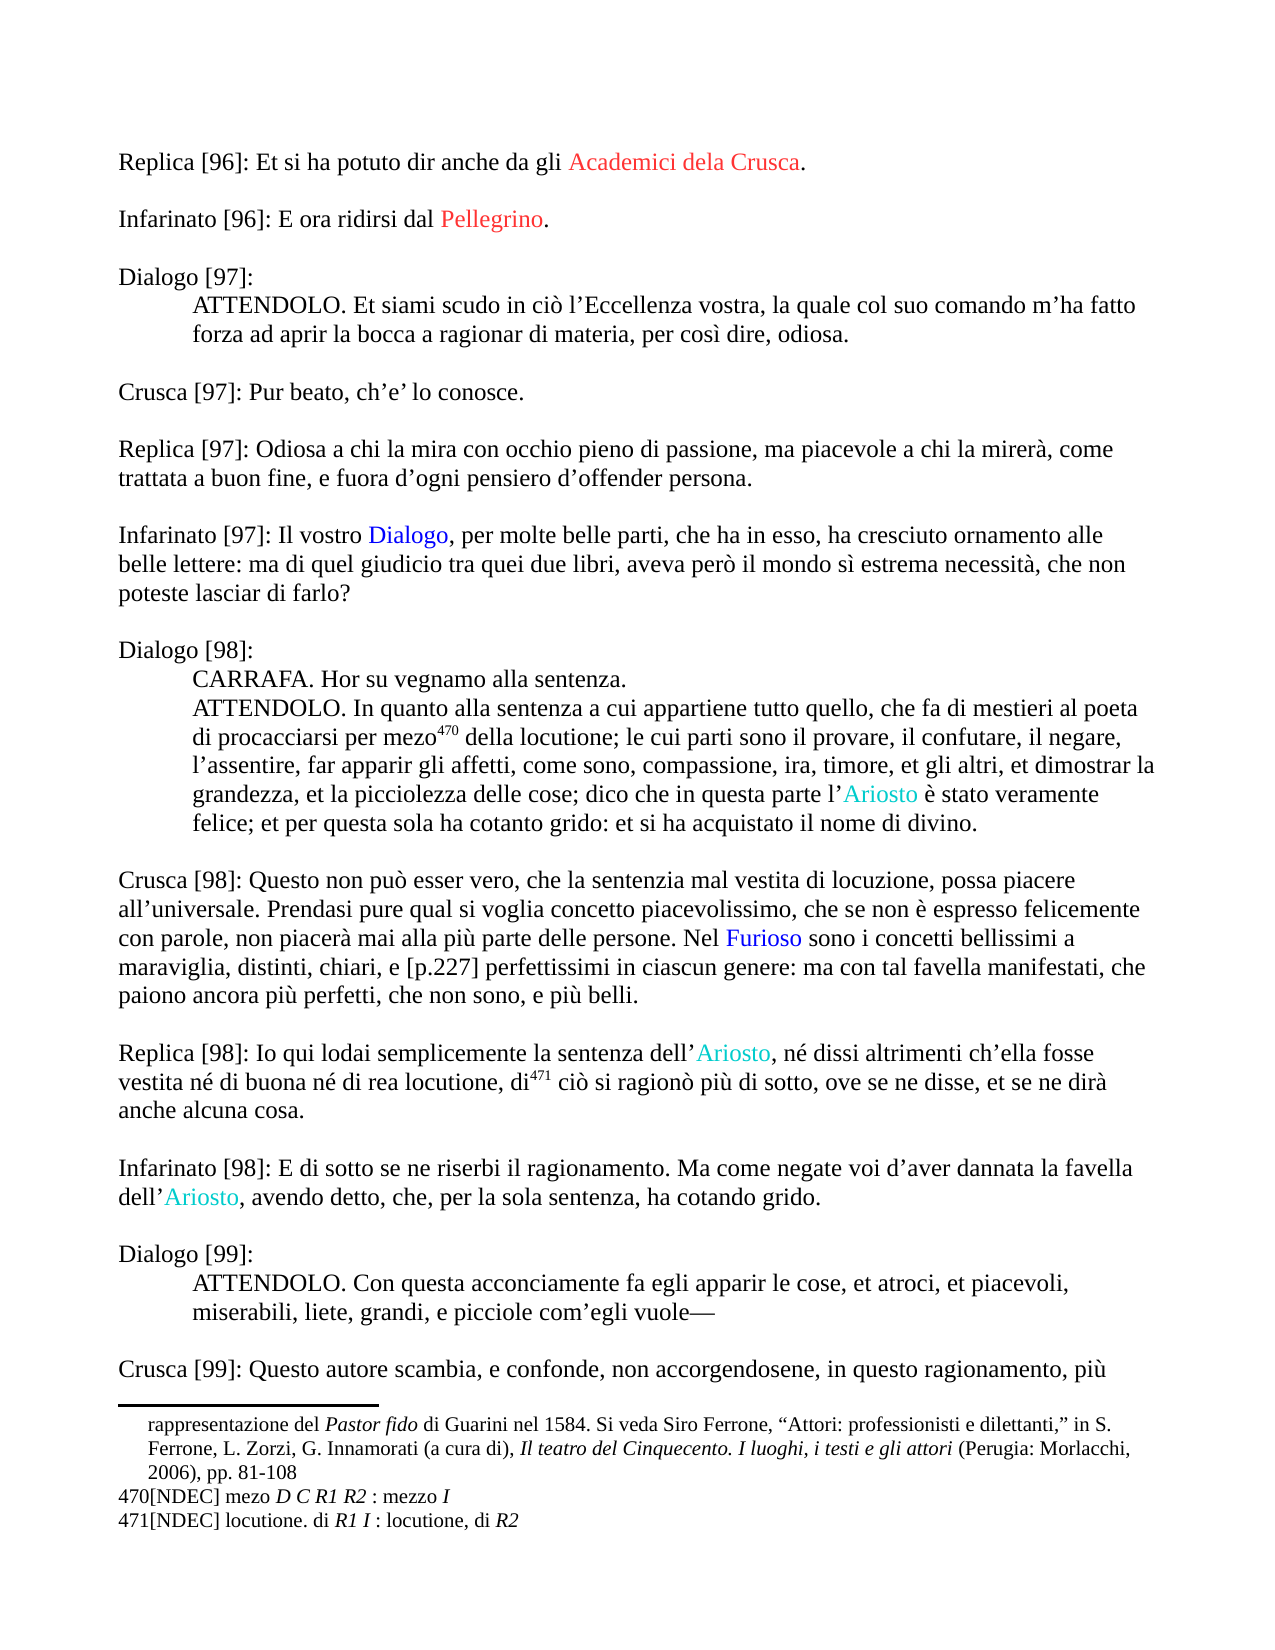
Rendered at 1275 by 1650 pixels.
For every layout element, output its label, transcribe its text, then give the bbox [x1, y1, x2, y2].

text Replica [97]: Odiosa a chi la mira con occhio pieno di passione, ma piacevole a chi la mirerà, come trattata a buon fine, e fuora d’ogni pensiero d’offender persona. [118, 434, 1157, 492]
text ATTENDOLO. In quanto alla sentenza a cui appartiene tutto quello, che fa di mestieri al poeta di procacciarsi per mezo della locutione; le cui parti sono il provare, il confutare, il negare, l’assentire, far apparir gli affetti, come sono, compassione, ira, timore, et gli altri, et dimostrar la grandezza, et la picciolezza delle cose; dico che in questa parte l’Ariosto è stato veramente felice; et per questa sola ha cotanto grido: et si ha acquistato il nome di divino. [192, 693, 1157, 837]
text Dialogo [97]: [118, 262, 1157, 291]
text Infarinato [97]: Il vostro Dialogo, per molte belle parti, che ha in esso, ha cresciuto ornamento alle belle lettere: ma di quel giudicio tra quei due libri, aveva però il mondo sì estrema necessità, che non poteste lasciar di farlo? [118, 521, 1157, 607]
text ATTENDOLO. Et siami scudo in ciò l’Eccellenza vostra, la quale col suo comando m’ha fatto forza ad aprir la bocca a ragionar di materia, per così dire, odiosa. [192, 291, 1157, 348]
text ATTENDOLO. Con questa acconciamente fa egli apparir le cose, et atroci, et piacevoli, miserabili, liete, grandi, e picciole com’egli vuole— [192, 1268, 1157, 1326]
text [NDEC] locutione. di R1 I : locutione, di R2 [118, 1508, 1157, 1532]
text Infarinato [98]: E di sotto se ne riserbi il ragionamento. Ma come negate voi d’aver dannata la favella dell’Ariosto, avendo detto, che, per la sola sentenza, ha cotando grido. [118, 1153, 1157, 1211]
text CARRAFA. Hor su vegnamo alla sentenza. [192, 664, 1157, 693]
text [NDEC] mezo D C R1 R2 : mezzo I [118, 1484, 1157, 1508]
text Replica [98]: Io qui lodai semplicemente la sentenza dell’Ariosto, né dissi altrimenti ch’ella fosse vestita né di buona né di rea locutione, di ciò si ragionò più di sotto, ove se ne disse, et se ne dirà anche alcuna cosa. [118, 1038, 1157, 1124]
text Dialogo [98]: [118, 636, 1157, 664]
text Infarinato [96]: E ora ridirsi dal Pellegrino. [118, 204, 1157, 233]
text Crusca [98]: Questo non può esser vero, che la sentenzia mal vestita di locuzione, possa piacere all’universale. Prendasi pure qual si voglia concetto piacevolissimo, che se non è espresso felicemente con parole, non piacerà mai alla più parte delle persone. Nel Furioso sono i concetti bellissimi a maraviglia, distinti, chiari, e [p.227] perfettissimi in ciascun genere: ma con tal favella manifestati, che paiono ancora più perfetti, che non sono, e più belli. [118, 866, 1157, 1009]
text Dialogo [99]: [118, 1239, 1157, 1268]
text Crusca [97]: Pur beato, ch’e’ lo conosce. [118, 377, 1157, 406]
text Replica [96]: Et si ha potuto dir anche da gli Academici dela Crusca. [118, 147, 1157, 176]
text Crusca [99]: Questo autore scambia, e confonde, non accorgendosene, in questo ragionamento, più [118, 1354, 1157, 1383]
text rappresentazione del Pastor fido di Guarini nel 1584. Si veda Siro Ferrone, “Attori: professionisti e dilettanti,” in S. Ferrone, L. Zorzi, G. Innamorati (a cura di), Il teatro del Cinquecento. I luoghi, i testi e gli attori (Perugia: Morlacchi, 2006), pp. 81-108 [118, 1412, 1157, 1484]
